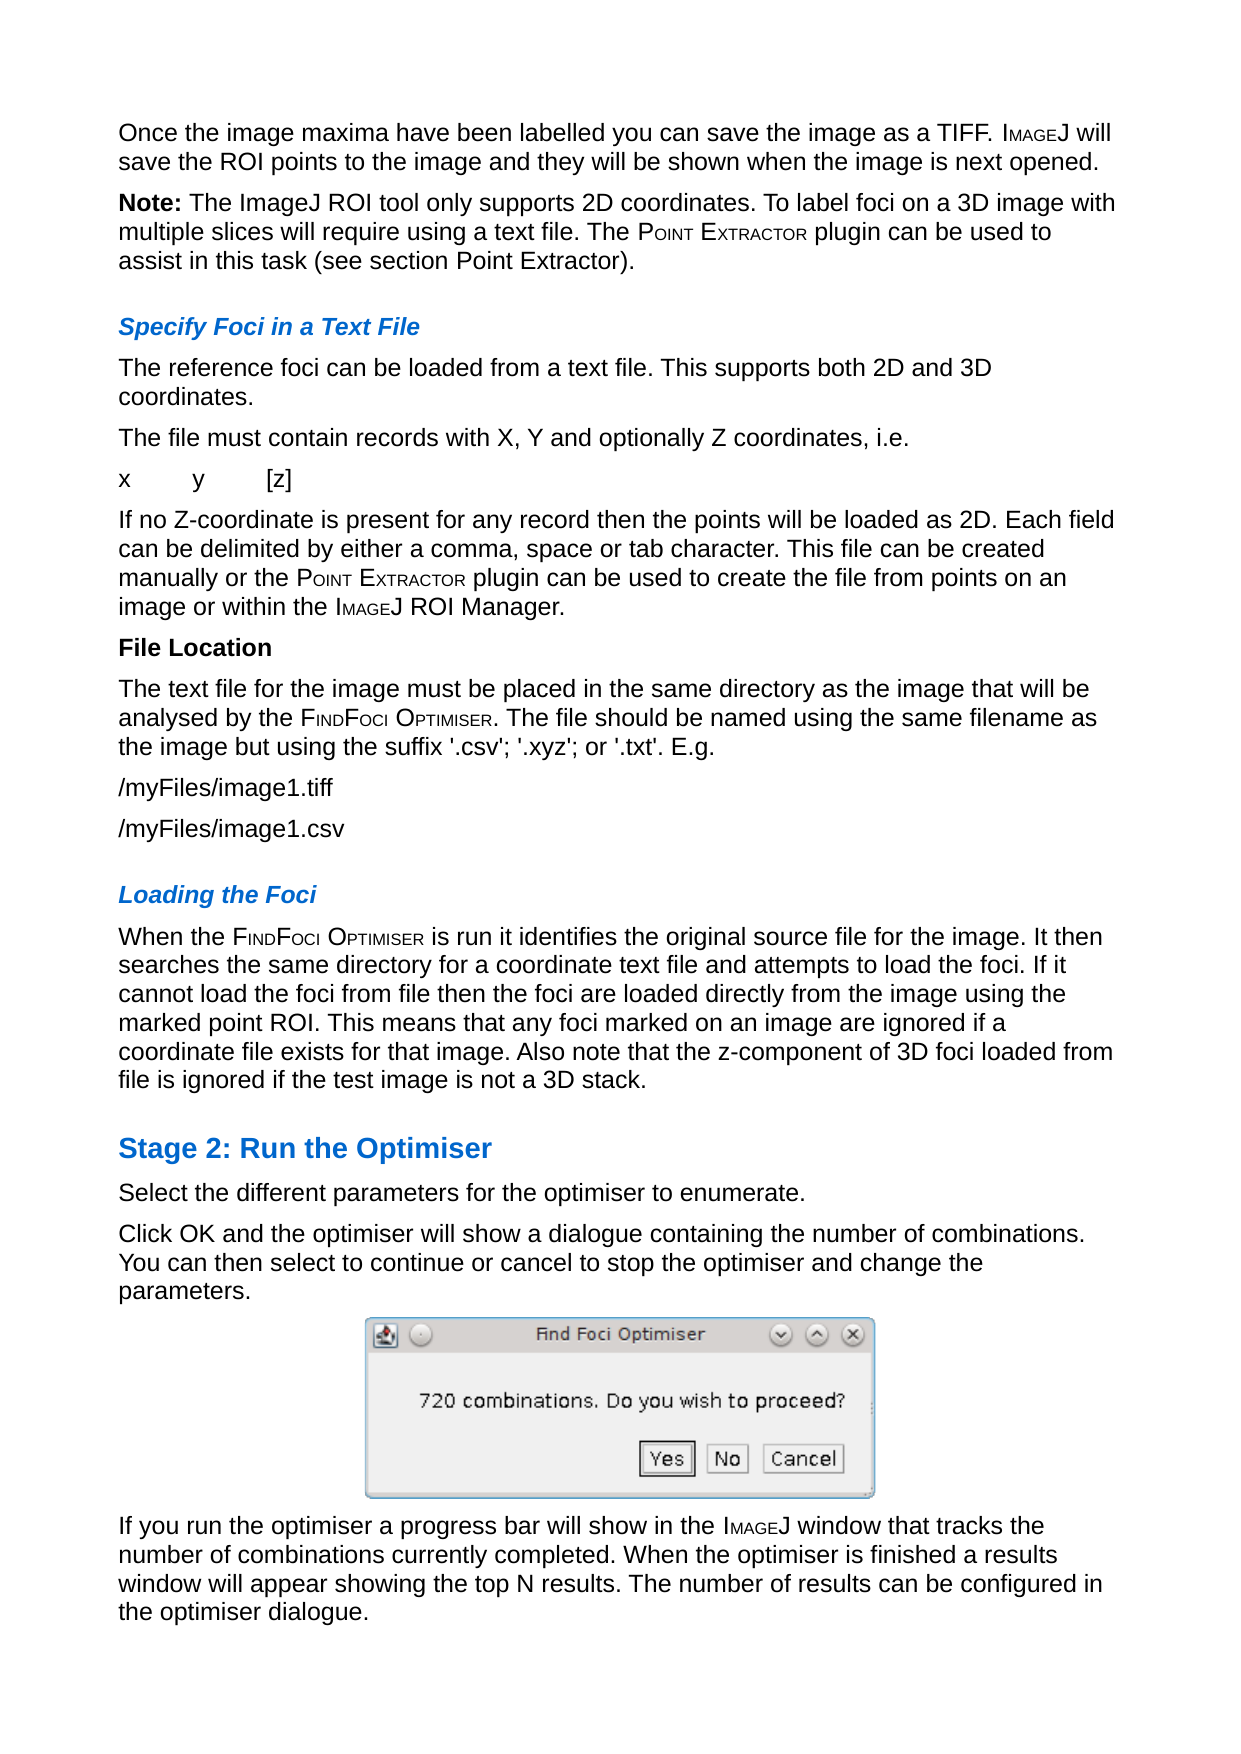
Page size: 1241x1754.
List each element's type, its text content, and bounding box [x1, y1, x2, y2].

text The reference foci can be loaded from a text file. This supports both 2D and 3D coordinates. [118, 353, 1122, 410]
text Note: The ImageJ ROI tool only supports 2D coordinates. To label foci on a 3D image with multiple slices will require using a text file. The Point Extractor plugin can be used to assist in this task (see section Point Extractor). [118, 188, 1122, 274]
text If you run the optimiser a progress bar will show in the ImageJ window that tracks the number of combinations currently completed. When the optimiser is finished a results window will appear showing the top N results. The number of results can be configured in the optimiser dialogue. [118, 1511, 1122, 1626]
subtitle Loading the Foci [118, 880, 1122, 909]
text The file must contain records with X, Y and optionally Z coordinates, i.e. [118, 423, 1122, 452]
picture [364, 1317, 876, 1499]
text x y [z] [118, 464, 1122, 493]
subtitle Specify Foci in a Text File [118, 312, 1122, 340]
text The text file for the image must be placed in the same directory as the image that will be analysed by the FindFoci Optimiser. The file should be named using the same filename as the image but using the suffix '.csv'; '.xyz'; or '.txt'. E.g. [118, 674, 1122, 760]
text Click OK and the optimiser will show a dialogue containing the number of combinations. You can then select to continue or cancel to stop the optimiser and change the parameters. [118, 1219, 1122, 1305]
text File Location [118, 633, 1122, 662]
text Select the different parameters for the optimiser to enumerate. [118, 1177, 1122, 1206]
text Once the image maxima have been labelled you can save the image as a TIFF. ImageJ will save the ROI points to the image and they will be shown when the image is next opened. [118, 118, 1122, 176]
text If no Z-coordinate is present for any record then the points will be loaded as 2D. Each field can be delimited by either a comma, space or tab character. This file can be created manually or the Point Extractor plugin can be used to create the file from points on an image or within the ImageJ ROI Manager. [118, 505, 1122, 620]
subtitle Stage 2: Run the Optimiser [118, 1131, 1122, 1165]
text /myFiles/image1.tiff [118, 773, 1122, 802]
text /myFiles/image1.csv [118, 814, 1122, 843]
text When the FindFoci Optimiser is run it identifies the original source file for the image. It then searches the same directory for a coordinate text file and attempts to load the foci. If it cannot load the foci from file then the foci are loaded directly from the image using the marked point ROI. This means that any foci marked on an image are ignored if a coordinate file exists for that image. Also note that the z-component of 3D foci loaded from file is ignored if the test image is not a 3D stack. [118, 921, 1122, 1094]
